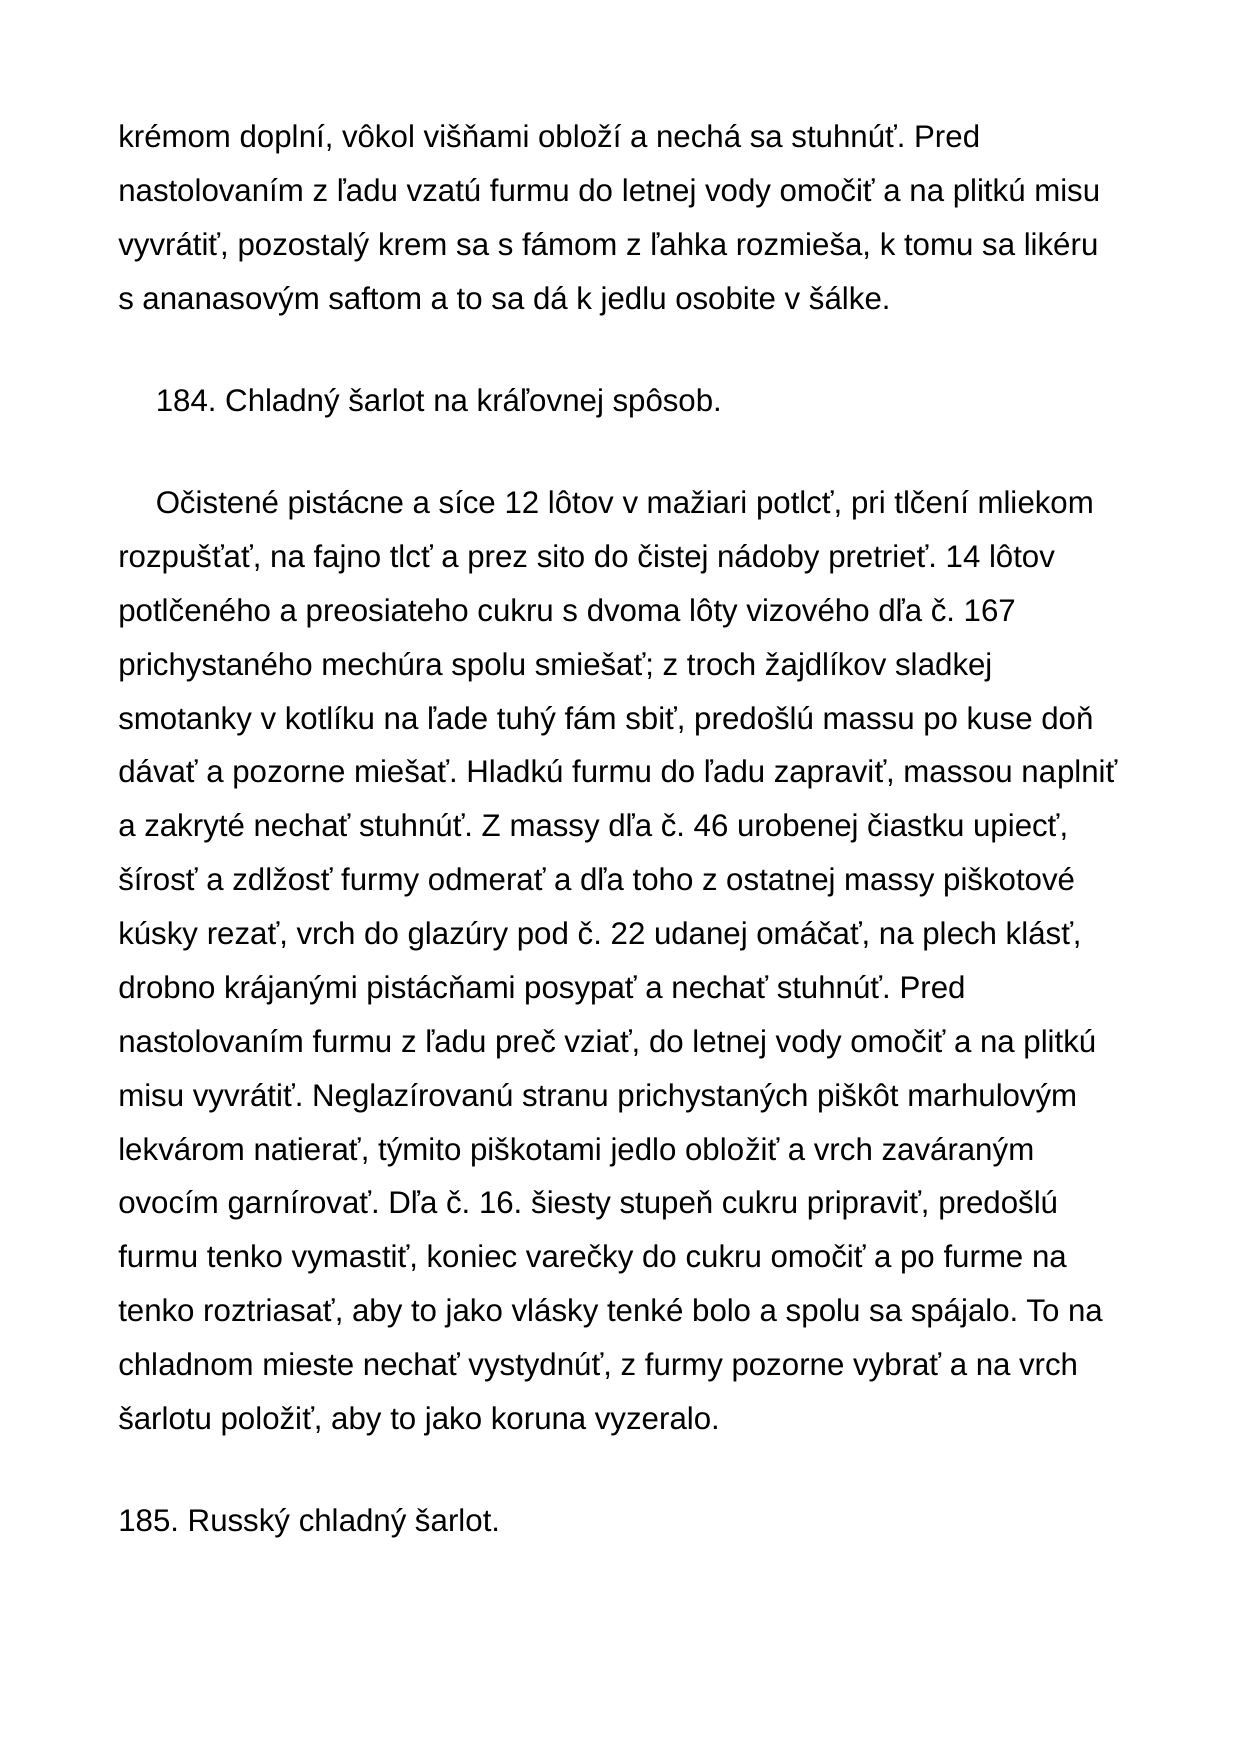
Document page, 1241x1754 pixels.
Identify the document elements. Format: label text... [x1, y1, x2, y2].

text Očistené pistácne a síce 12 lôtov v mažiari potlcť, pri tlčení mliekom rozpušťať, na fajno tlcť a prez sito do čistej nádoby pretrieť. 14 lôtov potlčeného a preosiateho cukru s dvoma lôty vizového dľa č. 167 prichystaného mechúra spolu smiešať; z troch žajdlíkov sladkej smotanky v kotlíku na ľade tuhý fám sbiť, predošlú massu po kuse doň dávať a po­zorne miešať. Hladkú furmu do ľadu zapraviť, massou na­plniť a zakryté nechať stuhnúť. Z massy dľa č. 46 urobenej čiastku upiecť, šírosť a zdlžosť furmy odmerať a dľa toho z ostatnej massy piškotové kúsky rezať, vrch do glazúry pod č. 22 udanej omáčať, na plech klásť, drobno krájanými pistácňami posypať a nechať stuhnúť. Pred nastolovaním furmu z ľadu preč vziať, do letnej vody omočiť a na plitkú misu vyvrátiť. Neglazírovanú stranu prichystaných piškôt marhulovým lekvárom natierať, týmito piškotami jedlo oblo­žiť a vrch zaváraným ovocím garnírovať. Dľa č. 16. šiesty stupeň cukru pripraviť, predošlú furmu tenko vymastiť, ko­niec varečky do cukru omočiť a po furme na tenko roztriasať, aby to jako vlásky tenké bolo a spolu sa spájalo. To na chladnom mieste nechať vystydnúť, z furmy pozorne vybrať a na vrch šarlotu položiť, aby to jako koruna vyzeralo. [118, 484, 1122, 1436]
text 185. Russký chladný šarlot. [118, 1502, 1122, 1538]
text krémom doplní, vôkol višňami obloží a nechá sa stuhnúť. Pred nastolovaním z ľadu vzatú furmu do letnej vody omočiť a na plitkú misu vyvrátiť, pozostalý krem sa s fámom z ľahka rozmieša, k tomu sa likéru s ananaso­vým saftom a to sa dá k jedlu osobite v šálke. [118, 118, 1122, 316]
text 184. Chladný šarlot na kráľovnej spôsob. [118, 382, 1122, 418]
